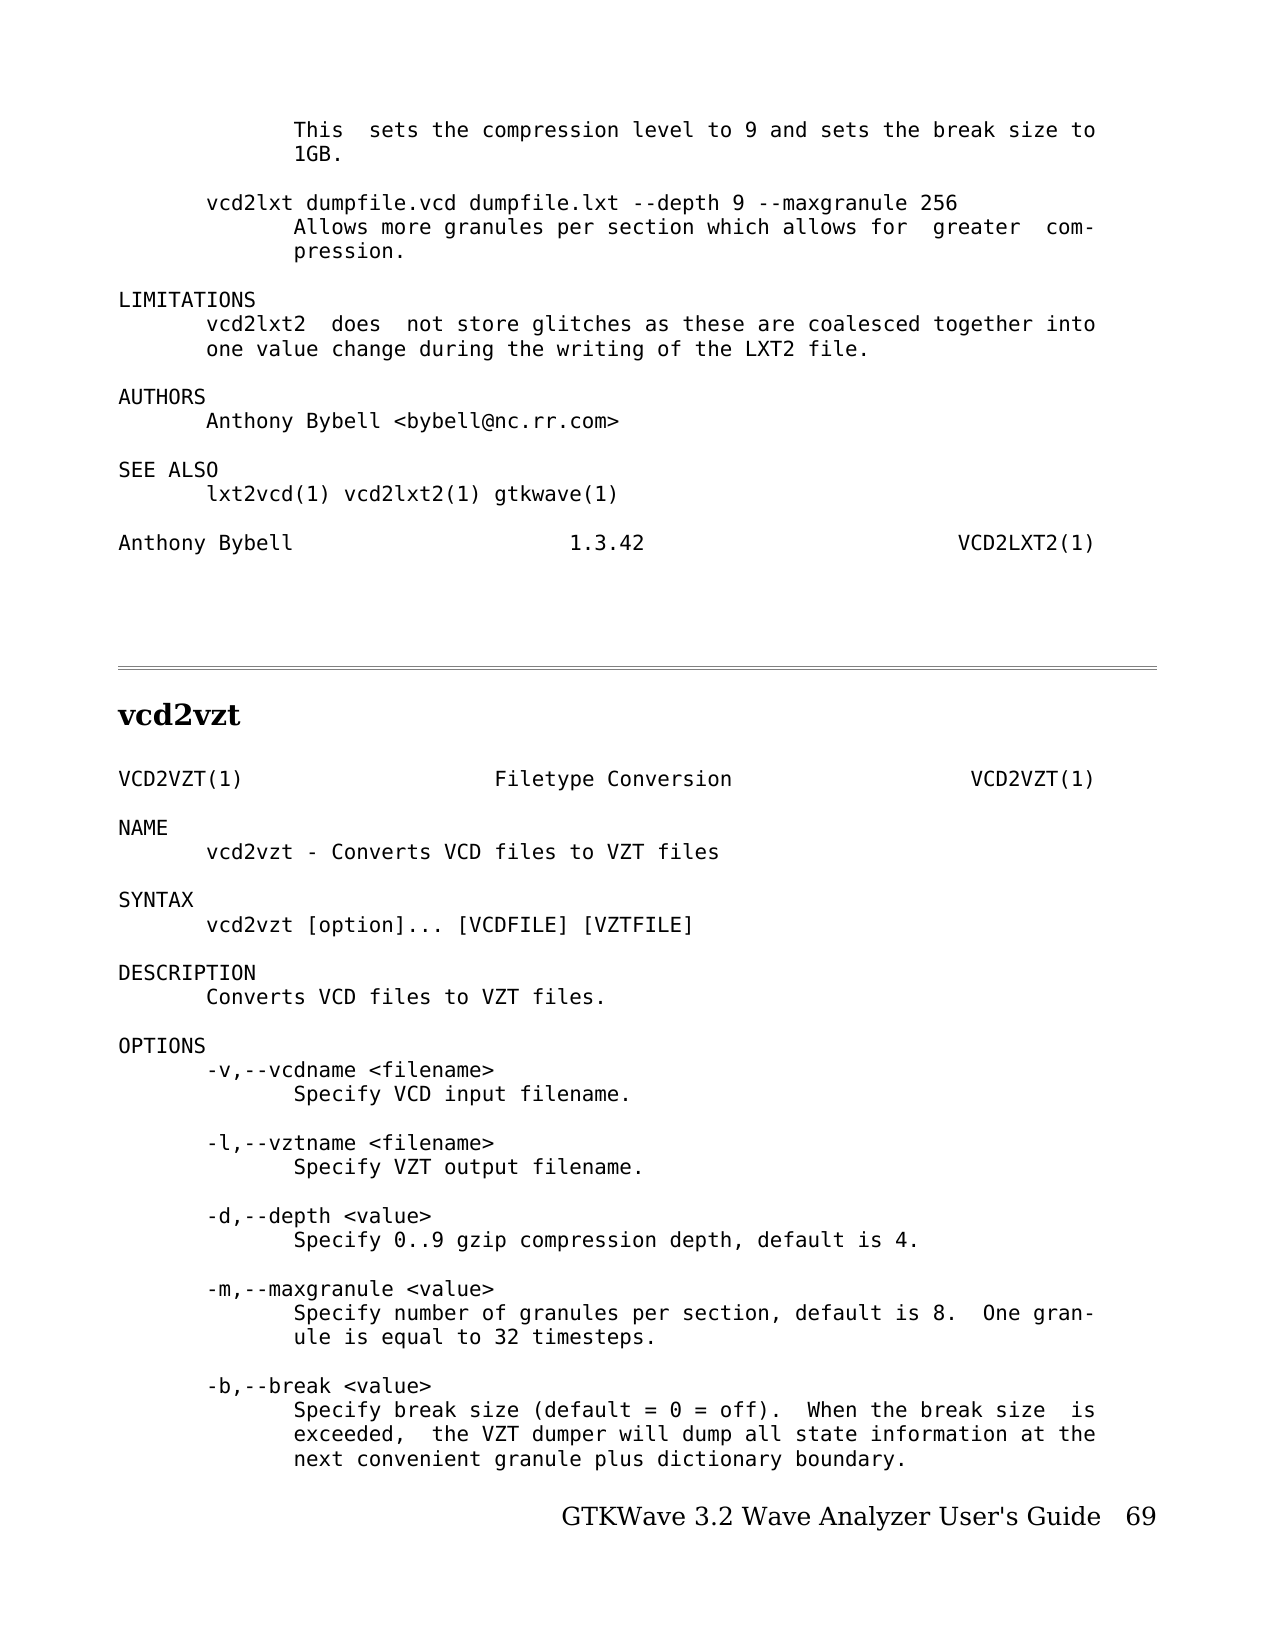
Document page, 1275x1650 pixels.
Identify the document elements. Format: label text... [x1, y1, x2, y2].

text vcd2vzt - Converts VCD files to VZT files [118, 840, 1157, 864]
text vcd2lxt2 does not store glitches as these are coalesced together into [118, 312, 1157, 337]
text -d,--depth <value> [118, 1204, 1157, 1228]
text Specify VZT output filename. [118, 1155, 1157, 1179]
text SYNTAX [118, 888, 1157, 913]
text AUTHORS [118, 385, 1157, 409]
text NAME [118, 816, 1157, 840]
text Specify break size (default = 0 = off). When the break size is [118, 1398, 1157, 1422]
text Converts VCD files to VZT files. [118, 985, 1157, 1010]
text Anthony Bybell 1.3.42 VCD2LXT2(1) [118, 531, 1157, 555]
text one value change during the writing of the LXT2 file. [118, 337, 1157, 361]
text SEE ALSO [118, 458, 1157, 482]
text 1GB. [118, 142, 1157, 167]
text next convenient granule plus dictionary boundary. [118, 1447, 1157, 1471]
text -v,--vcdname <filename> [118, 1058, 1157, 1082]
text This sets the compression level to 9 and sets the break size to [118, 118, 1157, 142]
text vcd2lxt dumpfile.vcd dumpfile.lxt --depth 9 --maxgranule 256 [118, 191, 1157, 215]
text Specify 0..9 gzip compression depth, default is 4. [118, 1228, 1157, 1252]
text Specify number of granules per section, default is 8. One gran- [118, 1301, 1157, 1325]
text -m,--maxgranule <value> [118, 1277, 1157, 1301]
text Allows more granules per section which allows for greater com- [118, 215, 1157, 239]
text VCD2VZT(1) Filetype Conversion VCD2VZT(1) [118, 767, 1157, 791]
text OPTIONS [118, 1034, 1157, 1058]
text Anthony Bybell <bybell@nc.rr.com> [118, 409, 1157, 434]
text LIMITATIONS [118, 288, 1157, 312]
text exceeded, the VZT dumper will dump all state information at the [118, 1422, 1157, 1447]
text -l,--vztname <filename> [118, 1131, 1157, 1155]
text DESCRIPTION [118, 961, 1157, 985]
text ule is equal to 32 timesteps. [118, 1325, 1157, 1349]
text Specify VCD input filename. [118, 1082, 1157, 1107]
text -b,--break <value> [118, 1374, 1157, 1398]
text lxt2vcd(1) vcd2lxt2(1) gtkwave(1) [118, 482, 1157, 506]
text vcd2vzt [118, 698, 1157, 733]
text vcd2vzt [option]... [VCDFILE] [VZTFILE] [118, 913, 1157, 937]
text pression. [118, 239, 1157, 264]
